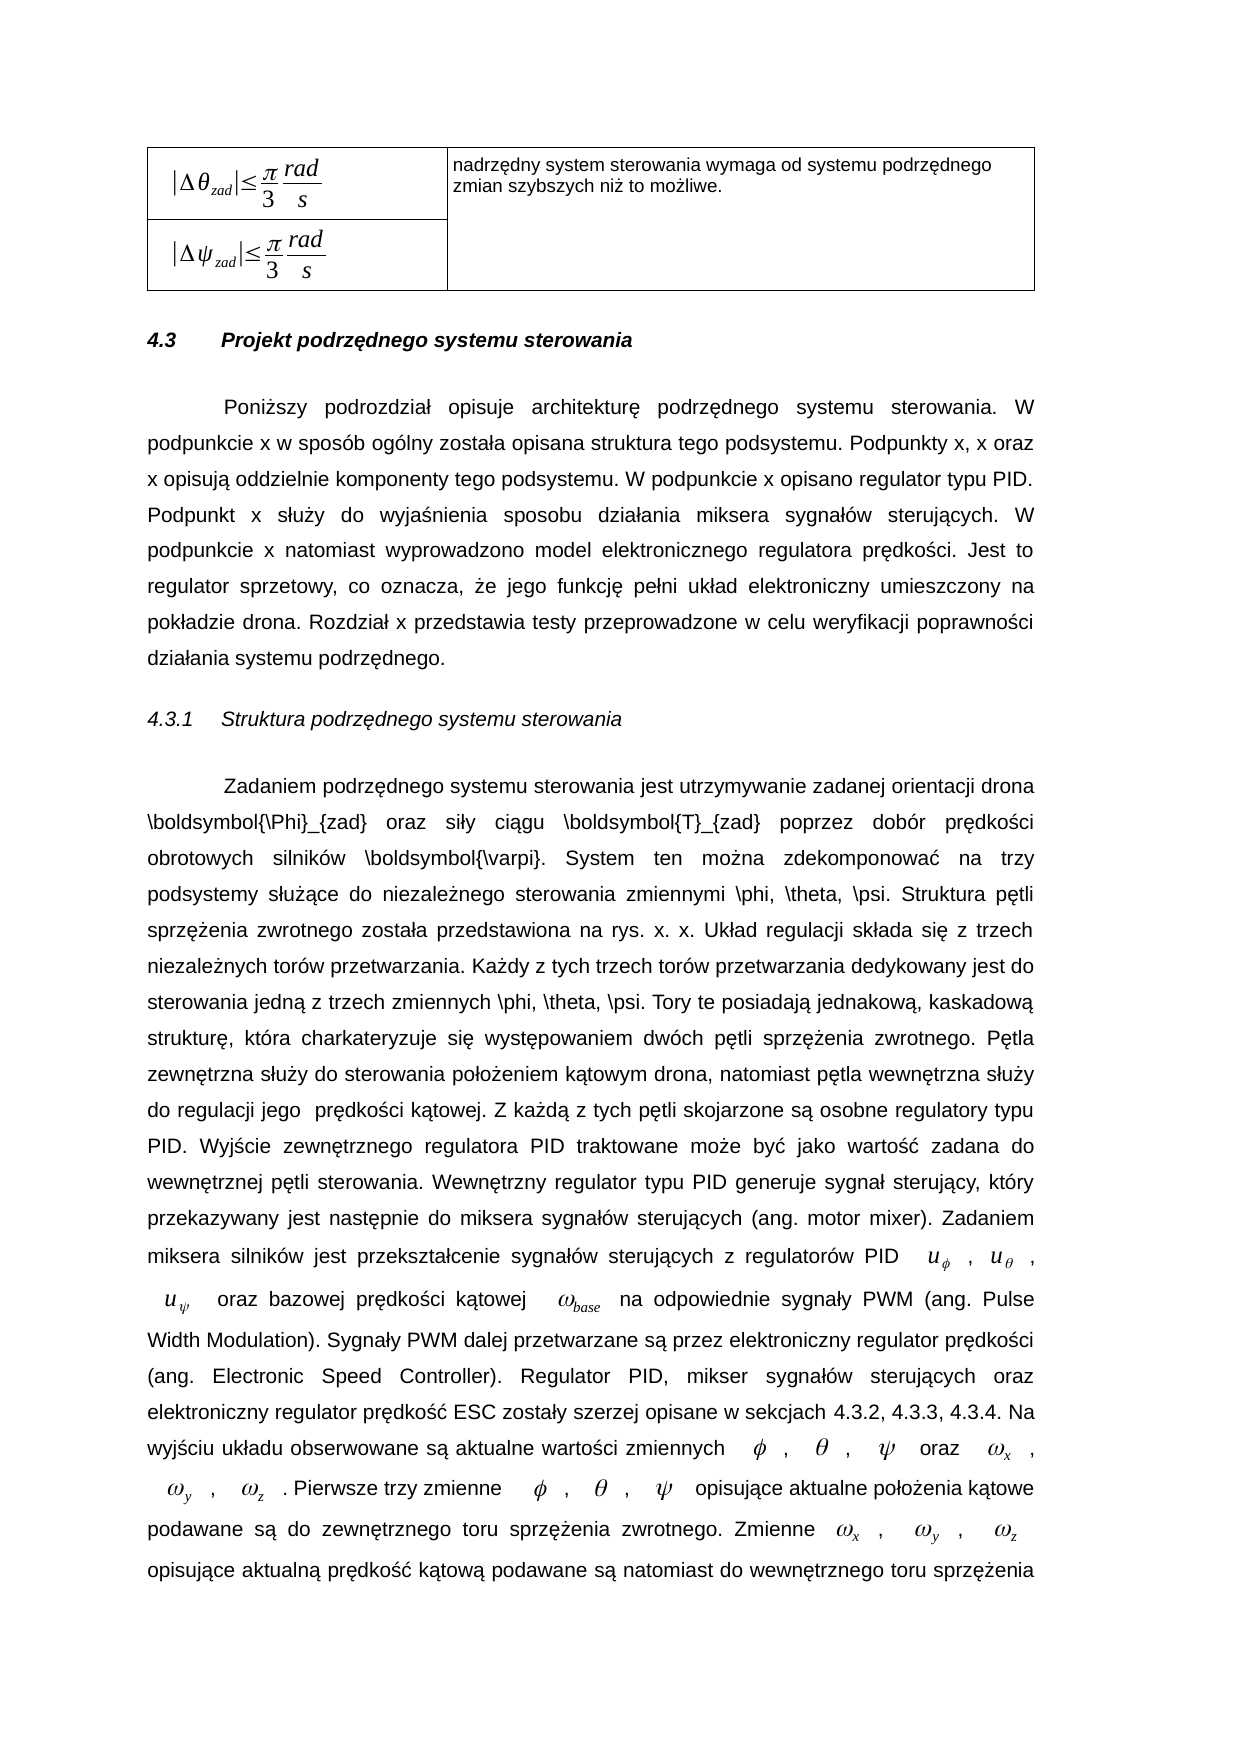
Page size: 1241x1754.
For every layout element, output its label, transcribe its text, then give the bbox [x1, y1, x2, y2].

table_cell [148, 148, 447, 218]
table_cell nadrzędny system sterowania wymaga od systemu podrzędnego zmian szybszych niż to możliwe. [448, 148, 1034, 290]
subtitle Projekt podrzędnego systemu sterowania [147, 327, 1035, 351]
text Zadaniem podrzędnego systemu sterowania jest utrzymywanie zadanej orientacji drona \boldsymbol{\Phi}_{zad} oraz siły ciągu \boldsymbol{T}_{zad} poprzez dobór prędkości obrotowych silników \boldsymbol{\varpi}. System ten można zdekomponować na trzy podsystemy służące do niezależnego sterowania zmiennymi \phi, \theta, \psi. Struktura pętli sprzężenia zwrotnego została przedstawiona na rys. x. x. Układ regulacji składa się z trzech niezależnych torów przetwarzania. Każdy z tych trzech torów przetwarzania dedykowany jest do sterowania jedną z trzech zmiennych \phi, \theta, \psi. Tory te posiadają jednakową, kaskadową strukturę, która charkateryzuje się występowaniem dwóch pętli sprzężenia zwrotnego. Pętla zewnętrzna służy do sterowania położeniem kątowym drona, natomiast pętla wewnętrzna służy do regulacji jego prędkości kątowej. Z każdą z tych pętli skojarzone są osobne regulatory typu PID. Wyjście zewnętrznego regulatora PID traktowane może być jako wartość zadana do wewnętrznej pętli sterowania. Wewnętrzny regulator typu PID generuje sygnał sterujący, który przekazywany jest następnie do miksera sygnałów sterujących (ang. motor mixer). Zadaniem miksera silników jest przekształcenie sygnałów sterujących z regulatorów PID ,, oraz bazowej prędkości kątowej na odpowiednie sygnały PWM (ang. Pulse Width Modulation). Sygnały PWM dalej przetwarzane są przez elektroniczny regulator prędkości (ang. Electronic Speed Controller). Regulator PID, mikser sygnałów sterujących oraz elektroniczny regulator prędkość ESC zostały szerzej opisane w sekcjach 4.3.2, 4.3.3, 4.3.4. Na wyjściu układu obserwowane są aktualne wartości zmiennych , , oraz , , . Pierwsze trzy zmienne , , opisujące aktualne położenia kątowe podawane są do zewnętrznego toru sprzężenia zwrotnego. Zmienne, , opisujące aktualną prędkość kątową podawane są natomiast do wewnętrznego toru sprzężenia [147, 774, 1035, 1581]
subtitle Struktura podrzędnego systemu sterowania [147, 707, 1035, 731]
text Poniższy podrozdział opisuje architekturę podrzędnego systemu sterowania. W podpunkcie x w sposób ogólny została opisana struktura tego podsystemu. Podpunkty x, x oraz x opisują oddzielnie komponenty tego podsystemu. W podpunkcie x opisano regulator typu PID. Podpunkt x służy do wyjaśnienia sposobu działania miksera sygnałów sterujących. W podpunkcie x natomiast wyprowadzono model elektronicznego regulatora prędkości. Jest to regulator sprzetowy, co oznacza, że jego funkcję pełni układ elektroniczny umieszczony na pokładzie drona. Rozdział x przedstawia testy przeprowadzone w celu weryfikacji poprawności działania systemu podrzędnego. [147, 394, 1035, 670]
table_cell [148, 220, 447, 290]
